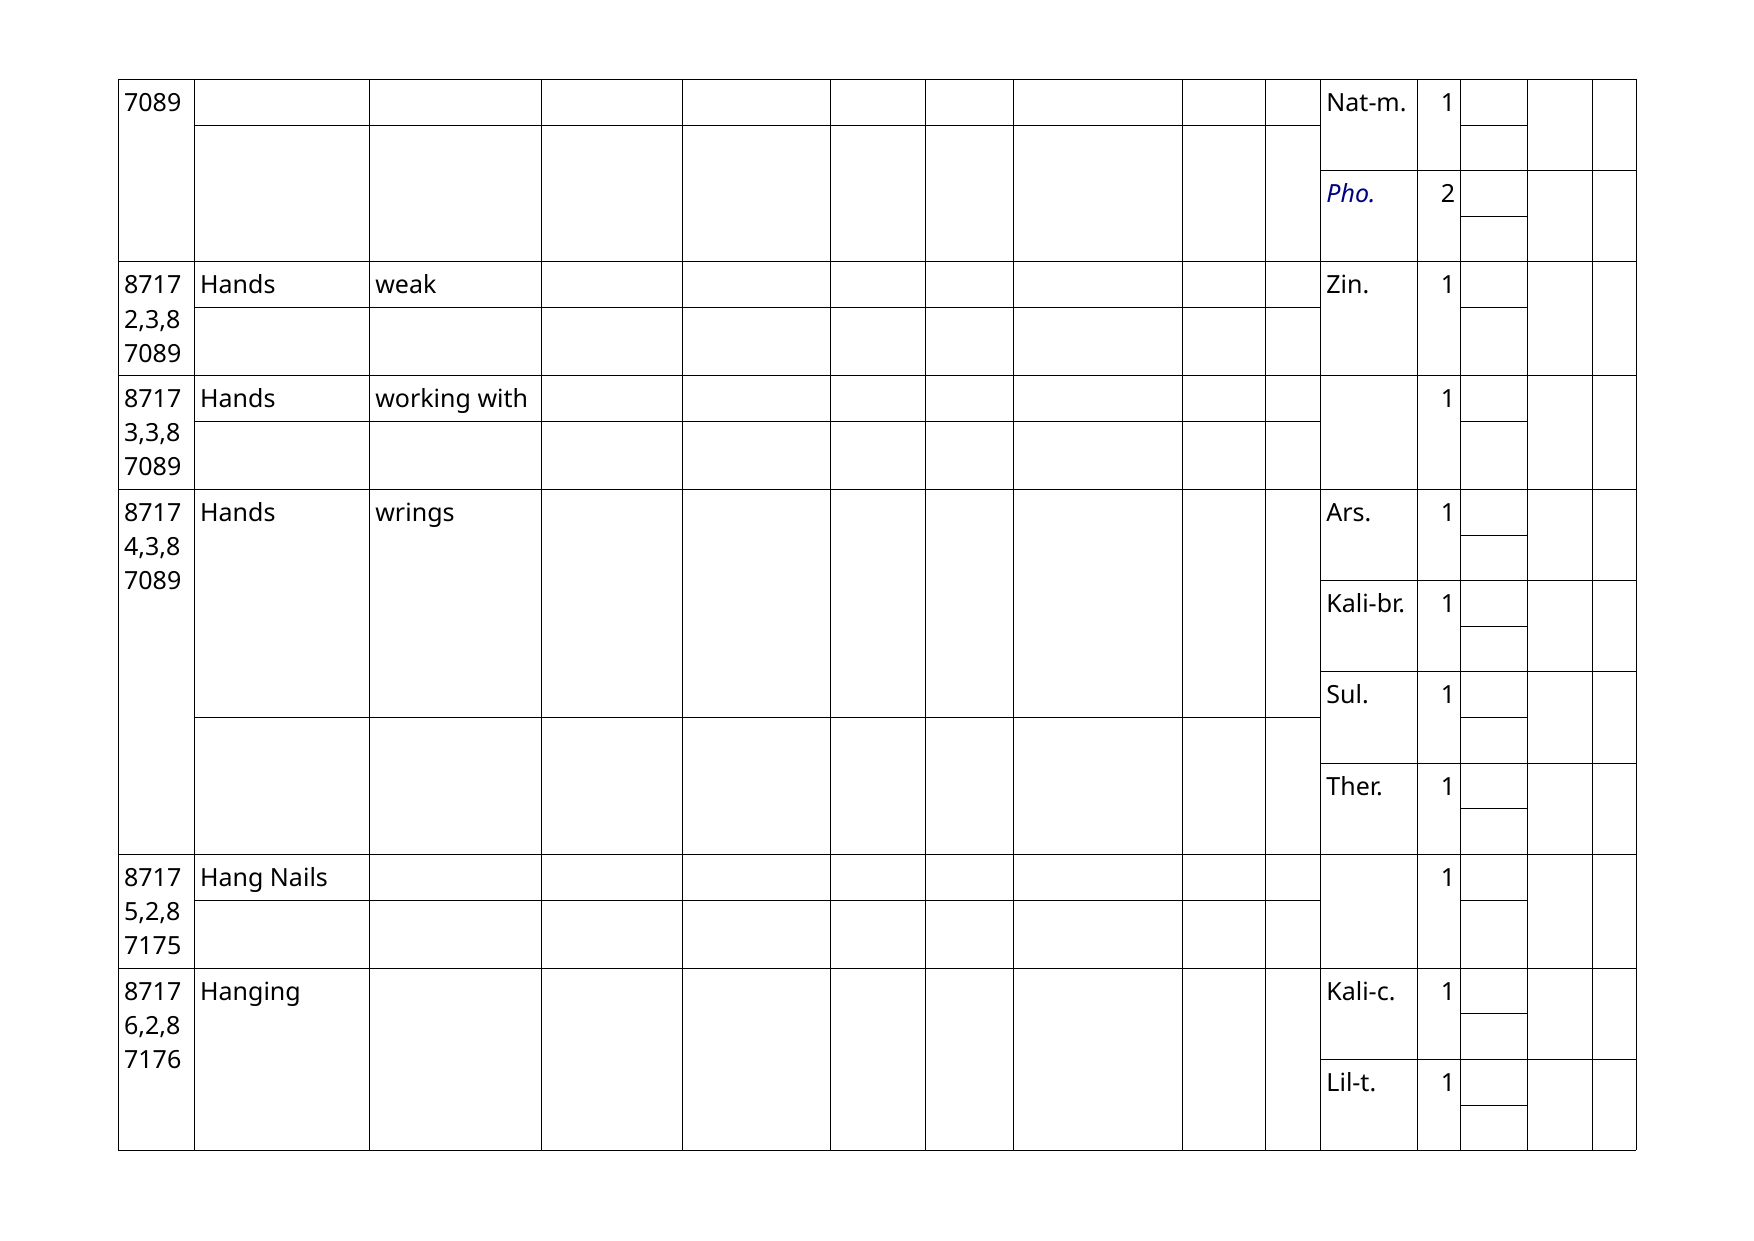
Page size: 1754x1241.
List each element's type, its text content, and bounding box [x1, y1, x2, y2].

table_cell Ther. [1321, 764, 1417, 854]
table_cell [1183, 126, 1265, 261]
table_cell [1014, 969, 1182, 1150]
table_cell [1461, 718, 1527, 763]
table_cell [831, 126, 925, 261]
table_cell [1461, 901, 1527, 968]
table_cell 1 [1418, 764, 1460, 854]
table_cell [1593, 672, 1636, 763]
table_cell [1461, 1014, 1527, 1059]
table_cell [1183, 80, 1265, 124]
table_cell [1014, 718, 1182, 854]
table_cell [1593, 490, 1636, 580]
table_cell [1183, 376, 1265, 421]
table_cell [1461, 969, 1527, 1013]
table_cell [370, 969, 541, 1150]
table_cell [1528, 171, 1592, 261]
table_cell [1183, 490, 1265, 717]
table_cell [195, 422, 369, 489]
table_cell [831, 490, 925, 717]
table_cell [831, 901, 925, 968]
table_cell [1593, 262, 1636, 375]
table_cell [1461, 422, 1527, 489]
table_cell [683, 422, 830, 489]
table_cell Nat-m. [1321, 80, 1417, 170]
table_cell [831, 262, 925, 307]
table_cell Hands [195, 262, 369, 307]
table_cell [542, 969, 682, 1150]
table_cell [683, 901, 830, 968]
table_cell [542, 901, 682, 968]
table_cell [683, 80, 830, 124]
table_cell [1461, 490, 1527, 534]
table_cell [683, 855, 830, 899]
table_cell 87175,2,87175 [119, 855, 194, 968]
table_cell [1266, 718, 1320, 854]
table_cell [831, 718, 925, 854]
table_cell [542, 80, 682, 124]
table_cell [1461, 627, 1527, 671]
table_cell 1 [1418, 490, 1460, 580]
table_cell Kali-c. [1321, 969, 1417, 1059]
table_cell [542, 376, 682, 421]
table_cell [926, 308, 1013, 375]
table_cell [1183, 855, 1265, 899]
table_cell wrings [370, 490, 541, 717]
table_cell [683, 126, 830, 261]
table_cell [370, 422, 541, 489]
table_cell [1461, 1060, 1527, 1104]
table_cell [1014, 308, 1182, 375]
table_cell [926, 80, 1013, 124]
table_cell [370, 308, 541, 375]
table_cell [1461, 262, 1527, 307]
table_cell [1528, 1060, 1592, 1150]
table_cell [831, 376, 925, 421]
table_cell [1321, 376, 1417, 489]
table_cell [1461, 308, 1527, 375]
table_cell [542, 718, 682, 854]
table_cell [195, 901, 369, 968]
table_cell [195, 126, 369, 261]
table_cell [831, 969, 925, 1150]
table_cell [926, 376, 1013, 421]
table_cell [1593, 376, 1636, 489]
table_cell [831, 80, 925, 124]
table_cell [1461, 581, 1527, 626]
table_cell Kali-br. [1321, 581, 1417, 671]
table_cell [1528, 764, 1592, 854]
table_cell [1461, 217, 1527, 261]
table_cell [1266, 80, 1320, 124]
table_cell [1266, 422, 1320, 489]
table_cell [1014, 80, 1182, 124]
table_cell [1528, 672, 1592, 763]
table_cell [1014, 126, 1182, 261]
table_cell [1528, 376, 1592, 489]
table_cell [1266, 376, 1320, 421]
table_cell Hanging [195, 969, 369, 1150]
table_cell [1593, 764, 1636, 854]
table_cell [1528, 262, 1592, 375]
table_cell [1014, 490, 1182, 717]
table_cell [1014, 855, 1182, 899]
table_cell [1528, 581, 1592, 671]
table_cell [926, 422, 1013, 489]
table_cell [1528, 80, 1592, 170]
table_cell 87176,2,87176 [119, 969, 194, 1150]
table_cell [195, 718, 369, 854]
table_cell [1266, 969, 1320, 1150]
table_cell [1528, 855, 1592, 968]
table_cell [1461, 536, 1527, 580]
table_cell [542, 422, 682, 489]
table_cell 1 [1418, 581, 1460, 671]
table_cell [1266, 490, 1320, 717]
table_cell 1 [1418, 1060, 1460, 1150]
table_cell [926, 855, 1013, 899]
table_cell [370, 855, 541, 899]
table_cell [1461, 1106, 1527, 1150]
table_cell [542, 490, 682, 717]
table_cell 1 [1418, 262, 1460, 375]
table_cell [831, 855, 925, 899]
table_cell [1183, 422, 1265, 489]
table_cell Hands [195, 376, 369, 421]
table_cell [1461, 80, 1527, 124]
table_cell [195, 80, 369, 124]
table_cell [1461, 855, 1527, 899]
table_cell Ars. [1321, 490, 1417, 580]
table_cell [1593, 581, 1636, 671]
table_cell 1 [1418, 80, 1460, 170]
table_cell [370, 80, 541, 124]
table_cell [370, 126, 541, 261]
table_cell 87174,3,87089 [119, 490, 194, 854]
table_cell [1014, 422, 1182, 489]
table_cell [926, 490, 1013, 717]
table_cell Sul. [1321, 672, 1417, 763]
table_cell [1014, 262, 1182, 307]
table_cell [1593, 1060, 1636, 1150]
table_cell Hands [195, 490, 369, 717]
table_cell weak [370, 262, 541, 307]
table_cell [683, 718, 830, 854]
table_cell 2 [1418, 171, 1460, 261]
table_cell [1183, 718, 1265, 854]
table_cell [1183, 262, 1265, 307]
table_cell [1266, 855, 1320, 899]
table_cell [1014, 901, 1182, 968]
table_cell 1 [1418, 376, 1460, 489]
table_cell [1266, 308, 1320, 375]
table_cell [1593, 855, 1636, 968]
table_cell [1461, 809, 1527, 854]
table_cell [370, 718, 541, 854]
table_cell working with [370, 376, 541, 421]
table_cell [542, 262, 682, 307]
table_cell [1593, 171, 1636, 261]
table_cell [195, 308, 369, 375]
table_cell [1461, 672, 1527, 717]
table_cell [926, 262, 1013, 307]
table_cell [683, 308, 830, 375]
table_cell [1461, 764, 1527, 808]
table_cell 1 [1418, 969, 1460, 1059]
table_cell [1266, 126, 1320, 261]
table_cell [1321, 855, 1417, 968]
table_cell [1461, 376, 1527, 421]
table_cell [831, 308, 925, 375]
table_cell [1266, 901, 1320, 968]
table_cell [1461, 171, 1527, 216]
table_cell [542, 308, 682, 375]
table_cell Lil-t. [1321, 1060, 1417, 1150]
table_cell [926, 718, 1013, 854]
table_cell [683, 490, 830, 717]
table_cell [926, 969, 1013, 1150]
table_cell [1183, 308, 1265, 375]
table_cell 87173,3,87089 [119, 376, 194, 489]
table_cell [1014, 376, 1182, 421]
table_cell [926, 901, 1013, 968]
table_cell 7089 [119, 80, 194, 261]
table_cell [1183, 901, 1265, 968]
table_cell Pho. [1321, 171, 1417, 261]
table_cell [1593, 80, 1636, 170]
table_cell [683, 376, 830, 421]
table_cell Hang Nails [195, 855, 369, 899]
table_cell [1593, 969, 1636, 1059]
table_cell 1 [1418, 855, 1460, 968]
table_cell [542, 855, 682, 899]
table_cell [370, 901, 541, 968]
table_cell [683, 969, 830, 1150]
table_cell [1266, 262, 1320, 307]
table_cell Zin. [1321, 262, 1417, 375]
table_cell [683, 262, 830, 307]
table_cell [831, 422, 925, 489]
table_cell [1183, 969, 1265, 1150]
table_cell 87172,3,87089 [119, 262, 194, 375]
table_cell [1528, 969, 1592, 1059]
table_cell 1 [1418, 672, 1460, 763]
table_cell [1528, 490, 1592, 580]
table_cell [926, 126, 1013, 261]
table_cell [542, 126, 682, 261]
table_cell [1461, 126, 1527, 170]
